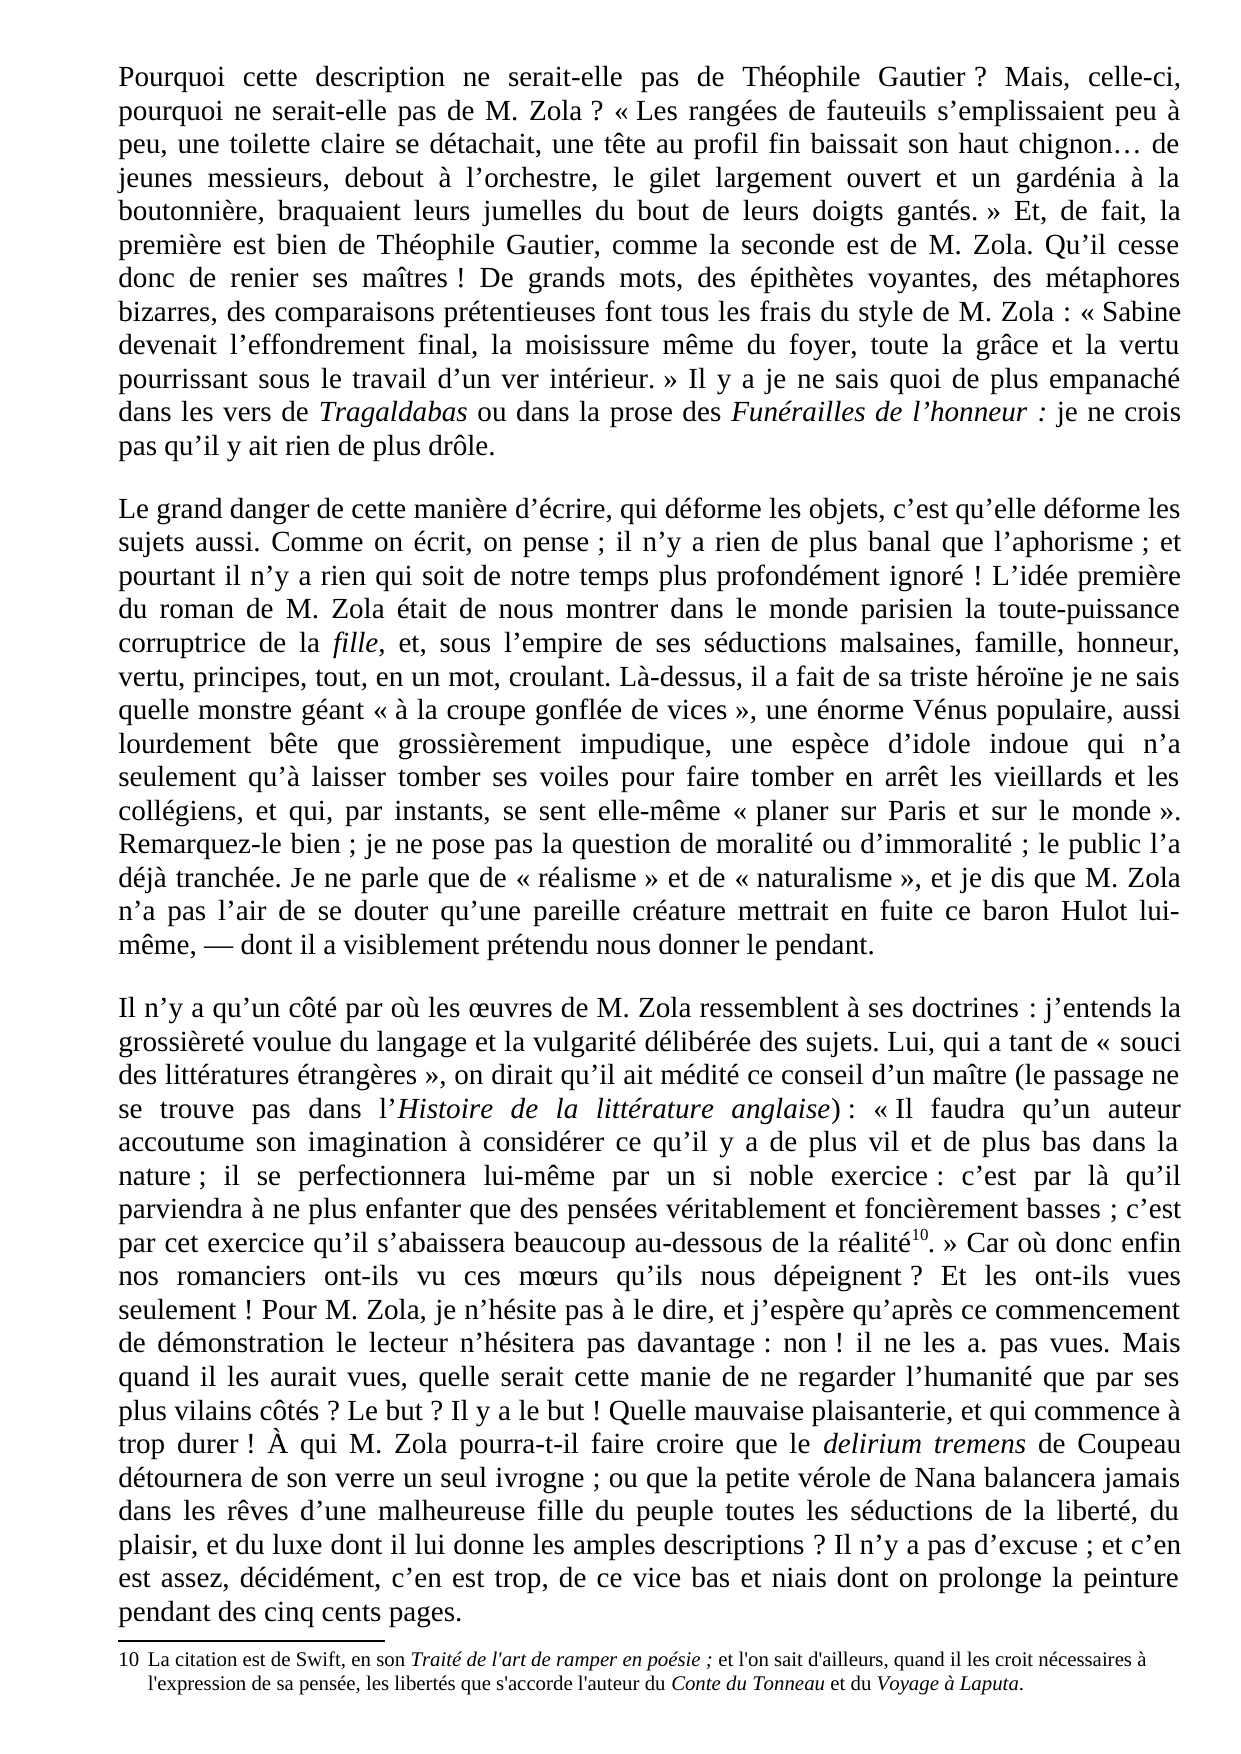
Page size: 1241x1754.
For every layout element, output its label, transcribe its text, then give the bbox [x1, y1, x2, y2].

text Pourquoi cette description ne serait-elle pas de Théophile Gautier ? Mais, celle-ci, pourquoi ne serait-elle pas de M. Zola ? « Les rangées de fauteuils s’emplissaient peu à peu, une toilette claire se détachait, une tête au profil fin baissait son haut chignon… de jeunes messieurs, debout à l’orchestre, le gilet largement ouvert et un gardénia à la boutonnière, braquaient leurs jumelles du bout de leurs doigts gantés. » Et, de fait, la première est bien de Théophile Gautier, comme la seconde est de M. Zola. Qu’il cesse donc de renier ses maîtres ! De grands mots, des épithètes voyantes, des métaphores bizarres, des comparaisons prétentieuses font tous les frais du style de M. Zola : « Sabine devenait l’effondrement final, la moisissure même du foyer, toute la grâce et la vertu pourrissant sous le travail d’un ver intérieur. » Il y a je ne sais quoi de plus empanaché dans les vers de Tragaldabas ou dans la prose des Funérailles de l’honneur : je ne crois pas qu’il y ait rien de plus drôle. [118, 59, 1181, 462]
text La citation est de Swift, en son Traité de l'art de ramper en poésie ; et l'on sait d'ailleurs, quand il les croit nécessaires à l'expression de sa pensée, les libertés que s'accorde l'auteur du Conte du Tonneau et du Voyage à Laputa. [118, 1647, 1181, 1695]
text Il n’y a qu’un côté par où les œuvres de M. Zola ressemblent à ses doctrines : j’entends la grossièreté voulue du langage et la vulgarité délibérée des sujets. Lui, qui a tant de « souci des littératures étrangères », on dirait qu’il ait médité ce conseil d’un maître (le passage ne se trouve pas dans l’Histoire de la littérature anglaise) : « Il faudra qu’un auteur accoutume son imagination à considérer ce qu’il y a de plus vil et de plus bas dans la nature ; il se perfectionnera lui-même par un si noble exercice : c’est par là qu’il parviendra à ne plus enfanter que des pensées véritablement et foncièrement basses ; c’est par cet exercice qu’il s’abaissera beaucoup au-dessous de la réalité. » Car où donc enfin nos romanciers ont-ils vu ces mœurs qu’ils nous dépeignent ? Et les ont-ils vues seulement ! Pour M. Zola, je n’hésite pas à le dire, et j’espère qu’après ce commencement de démonstration le lecteur n’hésitera pas davantage : non ! il ne les a. pas vues. Mais quand il les aurait vues, quelle serait cette manie de ne regarder l’humanité que par ses plus vilains côtés ? Le but ? Il y a le but ! Quelle mauvaise plaisanterie, et qui commence à trop durer ! À qui M. Zola pourra-t-il faire croire que le delirium tremens de Coupeau détournera de son verre un seul ivrogne ; ou que la petite vérole de Nana balancera jamais dans les rêves d’une malheureuse fille du peuple toutes les séductions de la liberté, du plaisir, et du luxe dont il lui donne les amples descriptions ? Il n’y a pas d’excuse ; et c’en est assez, décidément, c’en est trop, de ce vice bas et niais dont on prolonge la peinture pendant des cinq cents pages. [118, 990, 1181, 1627]
text Le grand danger de cette manière d’écrire, qui déforme les objets, c’est qu’elle déforme les sujets aussi. Comme on écrit, on pense ; il n’y a rien de plus banal que l’aphorisme ; et pourtant il n’y a rien qui soit de notre temps plus profondément ignoré ! L’idée première du roman de M. Zola était de nous montrer dans le monde parisien la toute-puissance corruptrice de la fille, et, sous l’empire de ses séductions malsaines, famille, honneur, vertu, principes, tout, en un mot, croulant. Là-dessus, il a fait de sa triste héroïne je ne sais quelle monstre géant « à la croupe gonflée de vices », une énorme Vénus populaire, aussi lourdement bête que grossièrement impudique, une espèce d’idole indoue qui n’a seulement qu’à laisser tomber ses voiles pour faire tomber en arrêt les vieillards et les collégiens, et qui, par instants, se sent elle-même « planer sur Paris et sur le monde ». Remarquez-le bien ; je ne pose pas la question de moralité ou d’immoralité ; le public l’a déjà tranchée. Je ne parle que de « réalisme » et de « naturalisme », et je dis que M. Zola n’a pas l’air de se douter qu’une pareille créature mettrait en fuite ce baron Hulot lui-même, — dont il a visiblement prétendu nous donner le pendant. [118, 491, 1181, 961]
